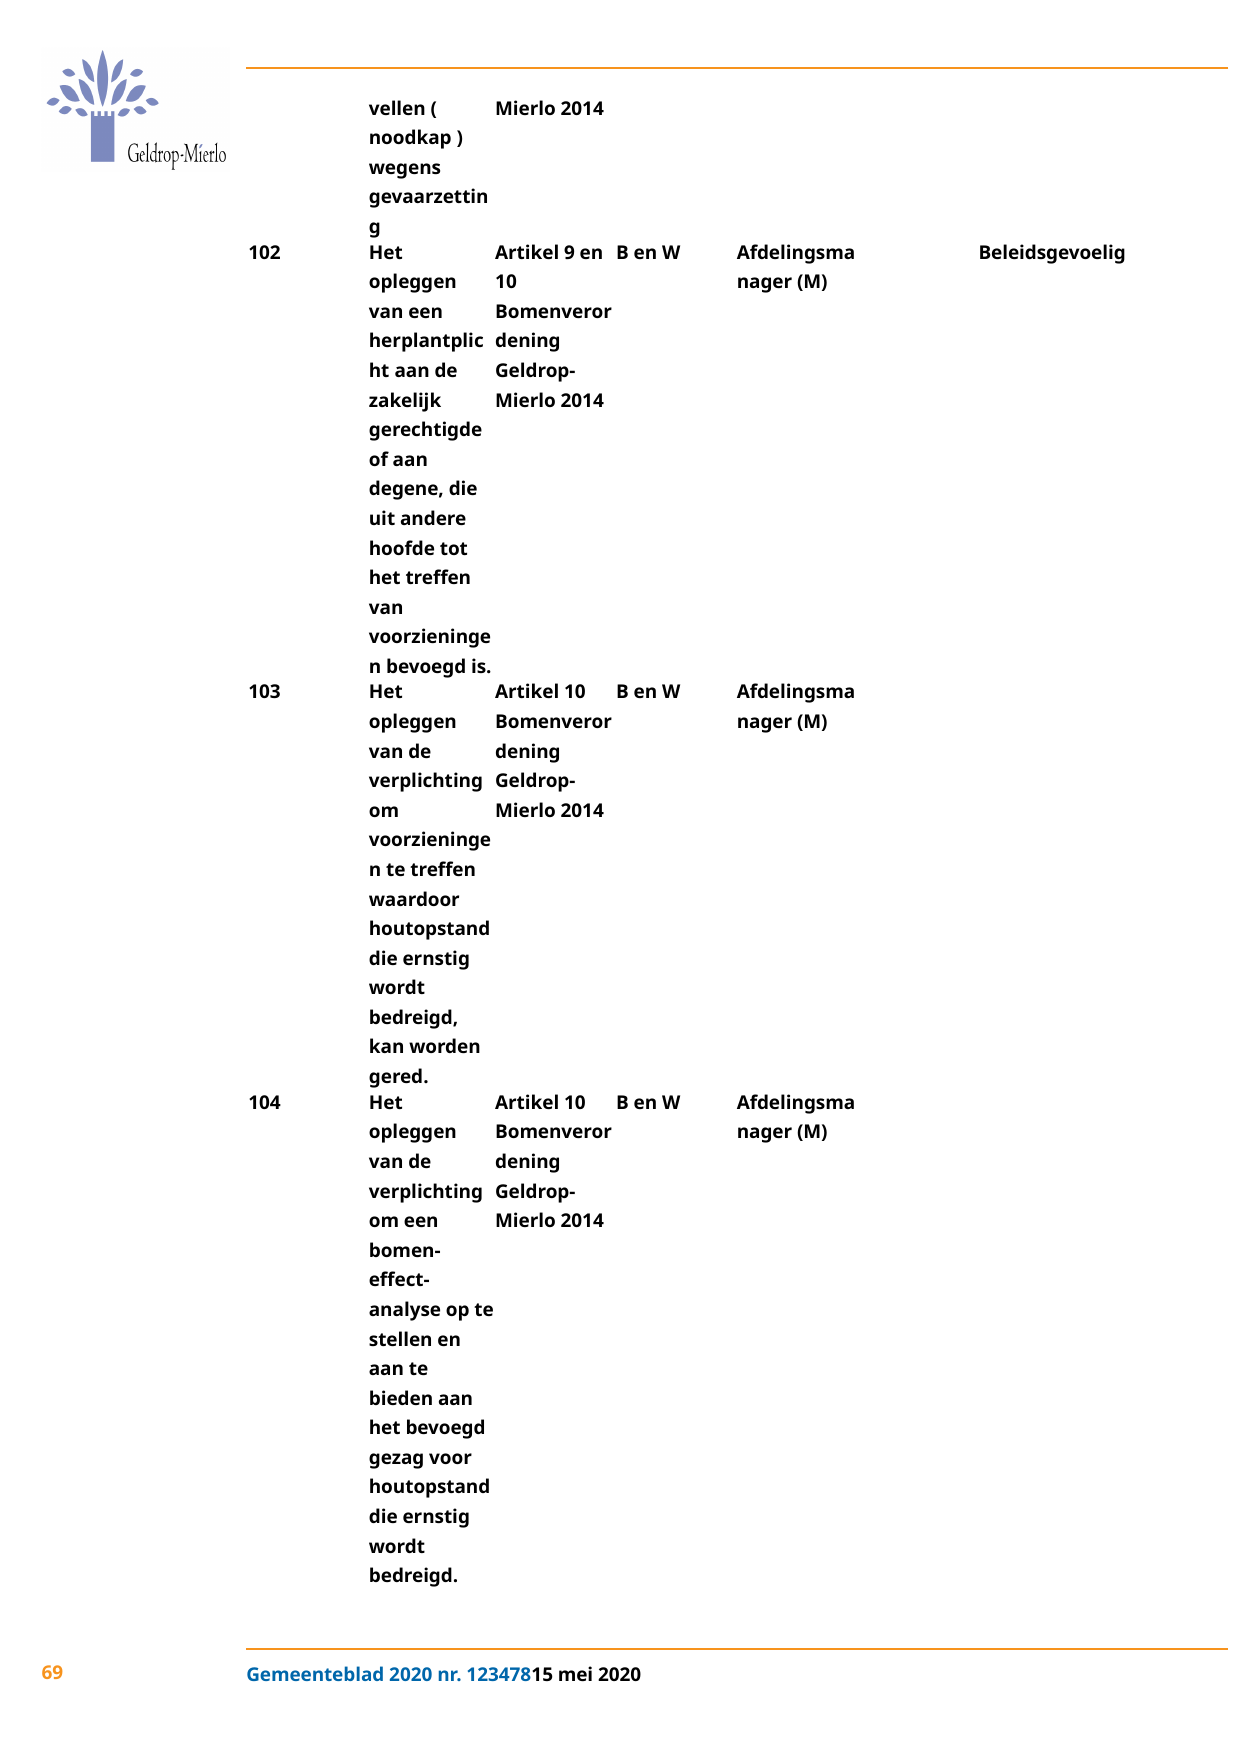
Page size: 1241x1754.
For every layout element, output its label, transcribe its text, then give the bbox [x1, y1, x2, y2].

table_cell Het opleggen van de verplichting om een bomen-effect-analyse op te stellen en aan te bieden aan het bevoegd gezag voor houtopstand die ernstig wordt bedreigd. [369, 1089, 495, 1588]
table_cell [737, 95, 857, 239]
table_cell Artikel 10 Bomenverordening Geldrop-Mierlo 2014 [495, 1089, 616, 1588]
table_cell [616, 95, 737, 239]
table_cell [248, 95, 369, 239]
table_cell Artikel 9 en 10 Bomenverordening Geldrop-Mierlo 2014 [495, 239, 616, 679]
table_cell 104 [248, 1089, 369, 1588]
table_cell Artikel 10 Bomenverordening Geldrop-Mierlo 2014 [495, 679, 616, 1089]
table_cell [858, 239, 978, 679]
table_cell B en W [616, 679, 737, 1089]
table_cell [858, 1089, 978, 1588]
table_cell Beleidsgevoelig [978, 239, 1152, 679]
table_cell Afdelingsmanager (M) [737, 679, 857, 1089]
table_cell vellen ( noodkap ) wegens gevaarzetting [369, 95, 495, 239]
table_cell [858, 95, 978, 239]
table_cell Het opleggen van de verplichting om voorzieningen te treffen waardoor houtopstand die ernstig wordt bedreigd, kan worden gered. [369, 679, 495, 1089]
table_cell [978, 95, 1152, 239]
table_cell 102 [248, 239, 369, 679]
table_cell [978, 679, 1152, 1089]
table_cell 103 [248, 679, 369, 1089]
table_cell Het opleggen van een herplantplicht aan de zakelijk gerechtigde of aan degene, die uit andere hoofde tot het treffen van voorzieningen bevoegd is. [369, 239, 495, 679]
picture [41, 47, 231, 172]
table_cell [978, 1089, 1152, 1588]
table_cell Afdelingsmanager (M) [737, 239, 857, 679]
table_cell Afdelingsmanager (M) [737, 1089, 857, 1588]
table_cell B en W [616, 239, 737, 679]
table_cell [858, 679, 978, 1089]
table_cell B en W [616, 1089, 737, 1588]
table_cell Mierlo 2014 [495, 95, 616, 239]
